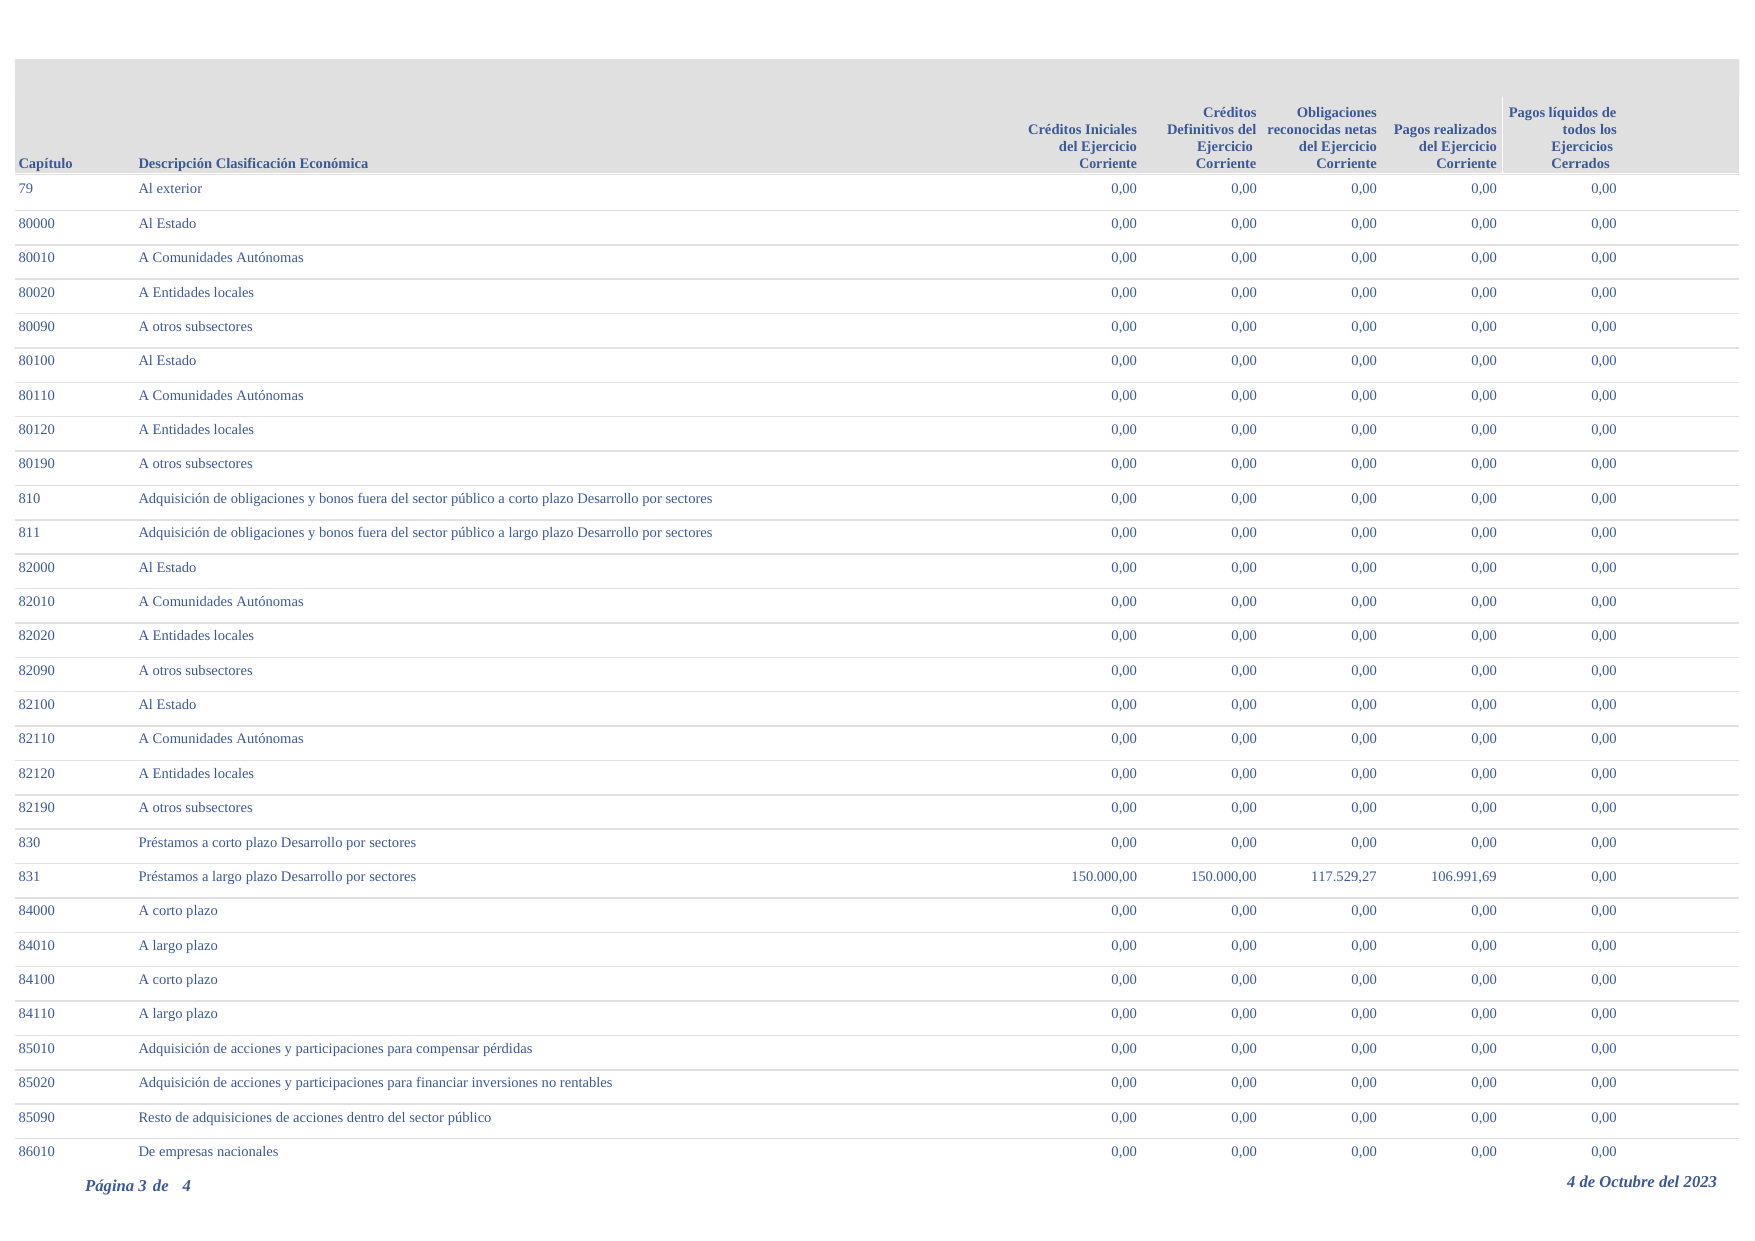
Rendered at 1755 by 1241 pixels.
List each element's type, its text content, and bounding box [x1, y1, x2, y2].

table_cell 0,00 [1262, 796, 1385, 828]
table_cell 85020 [15, 1071, 105, 1103]
table_cell 0,00 [1385, 899, 1502, 931]
table_cell 80020 [15, 280, 105, 313]
table_cell 0,00 [1262, 280, 1385, 313]
table_cell 0,00 [1385, 761, 1502, 794]
table_cell 82000 [15, 555, 105, 588]
table_cell 0,00 [1262, 555, 1385, 588]
table_cell 0,00 [1503, 899, 1739, 931]
table_cell 0,00 [1503, 280, 1739, 313]
table_cell 0,00 [1503, 727, 1739, 759]
table_cell 0,00 [1262, 658, 1385, 691]
table_cell 0,00 [1385, 175, 1502, 209]
table_cell Adquisición de acciones y participaciones para financiar inversiones no rentables [105, 1071, 870, 1103]
table_cell A corto plazo [105, 967, 870, 1000]
table_cell Adquisición de obligaciones y bonos fuera del sector público a largo plazo Desarrollo por sectores [105, 521, 870, 553]
table_cell 85010 [15, 1036, 105, 1069]
table_cell A corto plazo [105, 899, 870, 931]
table_cell 0,00 [1152, 175, 1262, 209]
table_cell 0,00 [1503, 211, 1739, 244]
table_cell 0,00 [1152, 589, 1262, 622]
table_header Créditos Iniciales del Ejercicio Corriente [870, 97, 1152, 173]
table_cell 0,00 [1503, 589, 1739, 622]
table_cell 84010 [15, 933, 105, 966]
table_cell 0,00 [1385, 1036, 1502, 1069]
table_cell 0,00 [1262, 692, 1385, 725]
table_cell 0,00 [870, 589, 1152, 622]
table_cell A Comunidades Autónomas [105, 383, 870, 416]
table_cell 0,00 [1503, 521, 1739, 553]
table_cell 82020 [15, 624, 105, 656]
table_cell 0,00 [1152, 624, 1262, 656]
table_cell 0,00 [1503, 1036, 1739, 1069]
table_cell 82090 [15, 658, 105, 691]
table_cell Préstamos a largo plazo Desarrollo por sectores [105, 864, 870, 897]
table_cell 0,00 [870, 658, 1152, 691]
table_cell 0,00 [870, 1036, 1152, 1069]
table_cell Resto de adquisiciones de acciones dentro del sector público [105, 1105, 870, 1138]
table_cell 0,00 [1152, 899, 1262, 931]
table_cell 84000 [15, 899, 105, 931]
table_cell 0,00 [1503, 417, 1739, 450]
table_cell 0,00 [1262, 1036, 1385, 1069]
table_cell 0,00 [1385, 349, 1502, 381]
table_cell 0,00 [1262, 1002, 1385, 1034]
table_cell A Entidades locales [105, 624, 870, 656]
table_cell 0,00 [1152, 933, 1262, 966]
table_cell 0,00 [1503, 1139, 1739, 1168]
table_cell 0,00 [1152, 246, 1262, 278]
table_cell 0,00 [1503, 967, 1739, 1000]
table_cell 0,00 [1385, 796, 1502, 828]
table_header Pagos realizados del Ejercicio Corriente [1385, 97, 1502, 173]
table_cell Al Estado [105, 555, 870, 588]
table_cell 0,00 [1385, 1105, 1502, 1138]
table_cell 0,00 [1503, 658, 1739, 691]
table_cell 0,00 [1262, 1071, 1385, 1103]
table_cell 0,00 [1262, 1105, 1385, 1138]
table_cell 0,00 [1385, 624, 1502, 656]
table_cell 0,00 [870, 761, 1152, 794]
table_cell 0,00 [1385, 727, 1502, 759]
table_cell 0,00 [1262, 417, 1385, 450]
table_cell 0,00 [1152, 211, 1262, 244]
table_cell 0,00 [1152, 967, 1262, 1000]
table_cell 0,00 [1152, 727, 1262, 759]
table_cell 0,00 [1262, 761, 1385, 794]
table_cell 0,00 [1262, 452, 1385, 484]
table_cell 0,00 [1262, 175, 1385, 209]
table_cell 80090 [15, 314, 105, 347]
table_cell 0,00 [1152, 486, 1262, 519]
table_cell 0,00 [1503, 796, 1739, 828]
table_cell 0,00 [870, 280, 1152, 313]
table_cell 0,00 [1385, 211, 1502, 244]
table_cell 0,00 [1503, 692, 1739, 725]
table_cell 0,00 [870, 933, 1152, 966]
table_cell A Comunidades Autónomas [105, 246, 870, 278]
table_cell 0,00 [1262, 830, 1385, 863]
table_cell 0,00 [1152, 555, 1262, 588]
table_cell 0,00 [1152, 761, 1262, 794]
table_cell 0,00 [1262, 933, 1385, 966]
table_cell A Comunidades Autónomas [105, 727, 870, 759]
table_cell 82190 [15, 796, 105, 828]
table_cell 0,00 [870, 452, 1152, 484]
table_cell 82100 [15, 692, 105, 725]
table_cell Al Estado [105, 211, 870, 244]
table_cell 0,00 [870, 521, 1152, 553]
table_cell 0,00 [870, 349, 1152, 381]
table_cell 0,00 [1503, 175, 1739, 209]
table_cell 80110 [15, 383, 105, 416]
table_cell 0,00 [1385, 280, 1502, 313]
table_cell 0,00 [1152, 417, 1262, 450]
table_cell 0,00 [870, 1002, 1152, 1034]
table_cell 0,00 [1262, 521, 1385, 553]
table_cell 810 [15, 486, 105, 519]
table_cell 85090 [15, 1105, 105, 1138]
table_cell Préstamos a corto plazo Desarrollo por sectores [105, 830, 870, 863]
table_cell 0,00 [1385, 314, 1502, 347]
table_cell 0,00 [870, 899, 1152, 931]
table_cell 0,00 [1503, 486, 1739, 519]
table_cell 0,00 [870, 555, 1152, 588]
table_cell 0,00 [1385, 1002, 1502, 1034]
table_cell 0,00 [1385, 383, 1502, 416]
table_cell A Entidades locales [105, 761, 870, 794]
table_cell 0,00 [870, 796, 1152, 828]
table_cell 0,00 [1503, 830, 1739, 863]
table_cell Al exterior [105, 175, 870, 209]
table_cell 0,00 [1503, 933, 1739, 966]
table_cell 0,00 [1262, 589, 1385, 622]
table_cell 0,00 [1385, 830, 1502, 863]
table_cell 0,00 [870, 486, 1152, 519]
table_cell 0,00 [1152, 349, 1262, 381]
table_cell 0,00 [1152, 830, 1262, 863]
table_cell 0,00 [1385, 246, 1502, 278]
table_cell A otros subsectores [105, 658, 870, 691]
table_cell A largo plazo [105, 933, 870, 966]
table_header Obligaciones reconocidas netas del Ejercicio Corriente [1262, 97, 1385, 173]
table_cell 82110 [15, 727, 105, 759]
table_cell 0,00 [870, 314, 1152, 347]
table_cell 0,00 [1152, 796, 1262, 828]
table_cell 0,00 [1385, 521, 1502, 553]
table_cell 0,00 [1503, 1105, 1739, 1138]
table_cell 0,00 [1503, 452, 1739, 484]
table_cell 0,00 [1385, 452, 1502, 484]
table_cell 80100 [15, 349, 105, 381]
table_cell 0,00 [870, 727, 1152, 759]
table_cell 0,00 [1385, 692, 1502, 725]
table_cell 0,00 [1152, 1105, 1262, 1138]
table_cell 150.000,00 [1152, 864, 1262, 897]
table_cell 0,00 [1385, 967, 1502, 1000]
table_cell 0,00 [1503, 349, 1739, 381]
table_cell 86010 [15, 1139, 105, 1168]
table_header Descripción Clasificación Económica [105, 97, 870, 173]
table_cell 0,00 [1503, 246, 1739, 278]
table_cell 0,00 [1385, 658, 1502, 691]
table_cell 0,00 [1152, 692, 1262, 725]
table_cell Al Estado [105, 349, 870, 381]
table_cell 0,00 [870, 383, 1152, 416]
table_cell 0,00 [1503, 314, 1739, 347]
table_cell 0,00 [1503, 864, 1739, 897]
table_cell 0,00 [870, 1105, 1152, 1138]
table_cell 79 [15, 175, 105, 209]
table_cell 0,00 [1385, 417, 1502, 450]
table_cell A largo plazo [105, 1002, 870, 1034]
table_cell 80000 [15, 211, 105, 244]
table_cell 0,00 [1262, 1139, 1385, 1168]
table_cell 0,00 [1385, 555, 1502, 588]
table_cell 0,00 [1152, 521, 1262, 553]
table_cell 831 [15, 864, 105, 897]
table_cell Al Estado [105, 692, 870, 725]
table_header Capítulo [15, 97, 105, 173]
table_cell 82010 [15, 589, 105, 622]
table_cell 0,00 [1152, 1002, 1262, 1034]
table_cell 0,00 [1262, 314, 1385, 347]
table_cell 0,00 [870, 417, 1152, 450]
table_cell Adquisición de acciones y participaciones para compensar pérdidas [105, 1036, 870, 1069]
table_header Pagos líquidos de todos los Ejercicios Cerrados [1503, 97, 1739, 173]
table_cell 0,00 [1503, 624, 1739, 656]
table_cell 811 [15, 521, 105, 553]
table_cell 0,00 [1152, 452, 1262, 484]
table_cell 0,00 [1262, 349, 1385, 381]
table_header Créditos Definitivos del Ejercicio Corriente [1152, 97, 1262, 173]
table_cell 0,00 [1262, 211, 1385, 244]
table_cell 0,00 [870, 1139, 1152, 1168]
table_cell 117.529,27 [1262, 864, 1385, 897]
table_cell 80190 [15, 452, 105, 484]
table_cell 0,00 [1262, 486, 1385, 519]
table_cell 0,00 [1503, 555, 1739, 588]
table_cell 0,00 [1152, 658, 1262, 691]
table_cell 84100 [15, 967, 105, 1000]
table_cell 0,00 [1385, 1071, 1502, 1103]
table_cell A otros subsectores [105, 796, 870, 828]
table_cell 0,00 [1262, 246, 1385, 278]
table_cell 0,00 [1503, 383, 1739, 416]
table_cell 82120 [15, 761, 105, 794]
table_cell 106.991,69 [1385, 864, 1502, 897]
table_cell 0,00 [1262, 727, 1385, 759]
table_cell 0,00 [870, 830, 1152, 863]
table_cell 0,00 [1262, 899, 1385, 931]
table_cell A Comunidades Autónomas [105, 589, 870, 622]
table_cell 0,00 [1152, 314, 1262, 347]
table_cell 80120 [15, 417, 105, 450]
table_cell 84110 [15, 1002, 105, 1034]
table_cell 0,00 [1503, 1071, 1739, 1103]
table_cell A Entidades locales [105, 280, 870, 313]
table_cell 0,00 [1152, 1071, 1262, 1103]
table_cell A otros subsectores [105, 452, 870, 484]
table_cell 0,00 [1503, 1002, 1739, 1034]
table_cell 0,00 [870, 1071, 1152, 1103]
table_cell 0,00 [1262, 383, 1385, 416]
table_cell 80010 [15, 246, 105, 278]
table_cell A Entidades locales [105, 417, 870, 450]
table_cell 0,00 [870, 175, 1152, 209]
table_cell 0,00 [1152, 280, 1262, 313]
table_cell 0,00 [870, 967, 1152, 1000]
table_cell 0,00 [870, 692, 1152, 725]
table_cell 0,00 [870, 246, 1152, 278]
table_cell 150.000,00 [870, 864, 1152, 897]
table_cell 0,00 [1385, 589, 1502, 622]
table_cell 0,00 [1152, 1036, 1262, 1069]
table_cell 0,00 [1262, 967, 1385, 1000]
table_cell 0,00 [1385, 1139, 1502, 1168]
table_cell 0,00 [1385, 486, 1502, 519]
table_cell Adquisición de obligaciones y bonos fuera del sector público a corto plazo Desarrollo por sectores [105, 486, 870, 519]
table_cell De empresas nacionales [105, 1139, 870, 1168]
table_cell 0,00 [870, 624, 1152, 656]
table_cell A otros subsectores [105, 314, 870, 347]
table_cell 0,00 [1503, 761, 1739, 794]
table_cell 0,00 [1262, 624, 1385, 656]
table_cell 830 [15, 830, 105, 863]
table_cell 0,00 [870, 211, 1152, 244]
table_cell 0,00 [1385, 933, 1502, 966]
table_cell 0,00 [1152, 383, 1262, 416]
table_cell 0,00 [1152, 1139, 1262, 1168]
